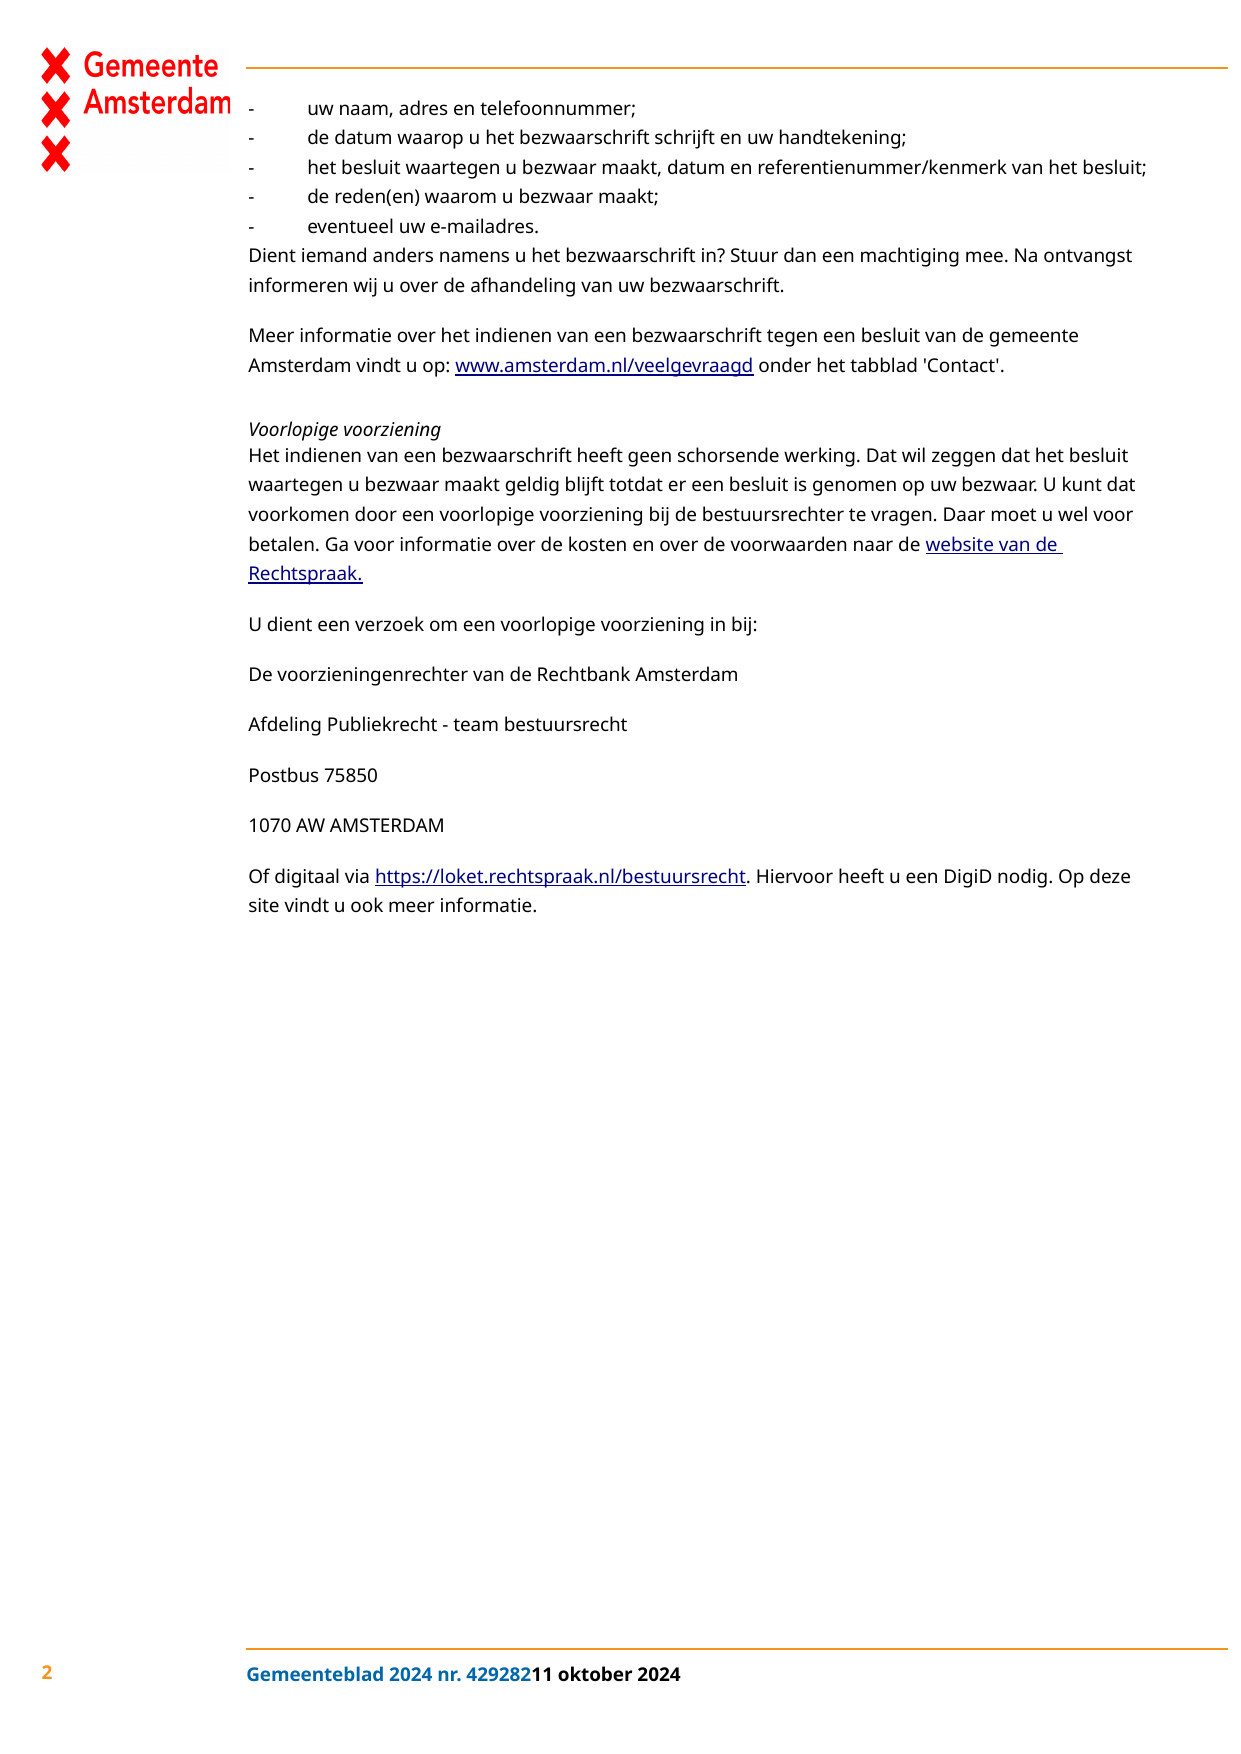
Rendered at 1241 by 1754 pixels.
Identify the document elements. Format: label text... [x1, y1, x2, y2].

text 1070 AW AMSTERDAM [248, 812, 1152, 838]
list de datum waarop u het bezwaarschrift schrijft en uw handtekening; [248, 124, 1152, 150]
list uw naam, adres en telefoonnummer; [248, 95, 1152, 121]
text Dient iemand anders namens u het bezwaarschrift in? Stuur dan een machtiging mee. Na ontvangst informeren wij u over de afhandeling van uw bezwaarschrift. [248, 243, 1152, 298]
text Afdeling Publiekrecht - team bestuursrecht [248, 712, 1152, 737]
text Postbus 75850 [248, 762, 1152, 788]
picture [41, 47, 231, 172]
list de reden(en) waarom u bezwaar maakt; [248, 183, 1152, 209]
list het besluit waartegen u bezwaar maakt, datum en referentienummer/kenmerk van het besluit; [248, 154, 1152, 180]
text Voorlopige voorziening [248, 416, 1152, 442]
text Of digitaal via https://loket.rechtspraak.nl/bestuursrecht. Hiervoor heeft u een DigiD nodig. Op deze site vindt u ook meer informatie. [248, 863, 1152, 918]
text De voorzieningenrechter van de Rechtbank Amsterdam [248, 661, 1152, 687]
text Meer informatie over het indienen van een bezwaarschrift tegen een besluit van de gemeente Amsterdam vindt u op: www.amsterdam.nl/veelgevraagd onder het tabblad 'Contact'. [248, 323, 1152, 378]
list eventueel uw e-mailadres. [248, 213, 1152, 239]
text Het indienen van een bezwaarschrift heeft geen schorsende werking. Dat wil zeggen dat het besluit waartegen u bezwaar maakt geldig blijft totdat er een besluit is genomen op uw bezwaar. U kunt dat voorkomen door een voorlopige voorziening bij de bestuursrechter te vragen. Daar moet u wel voor betalen. Ga voor informatie over de kosten en over de voorwaarden naar de website van de Rechtspraak. [248, 442, 1152, 586]
text U dient een verzoek om een voorlopige voorziening in bij: [248, 611, 1152, 636]
